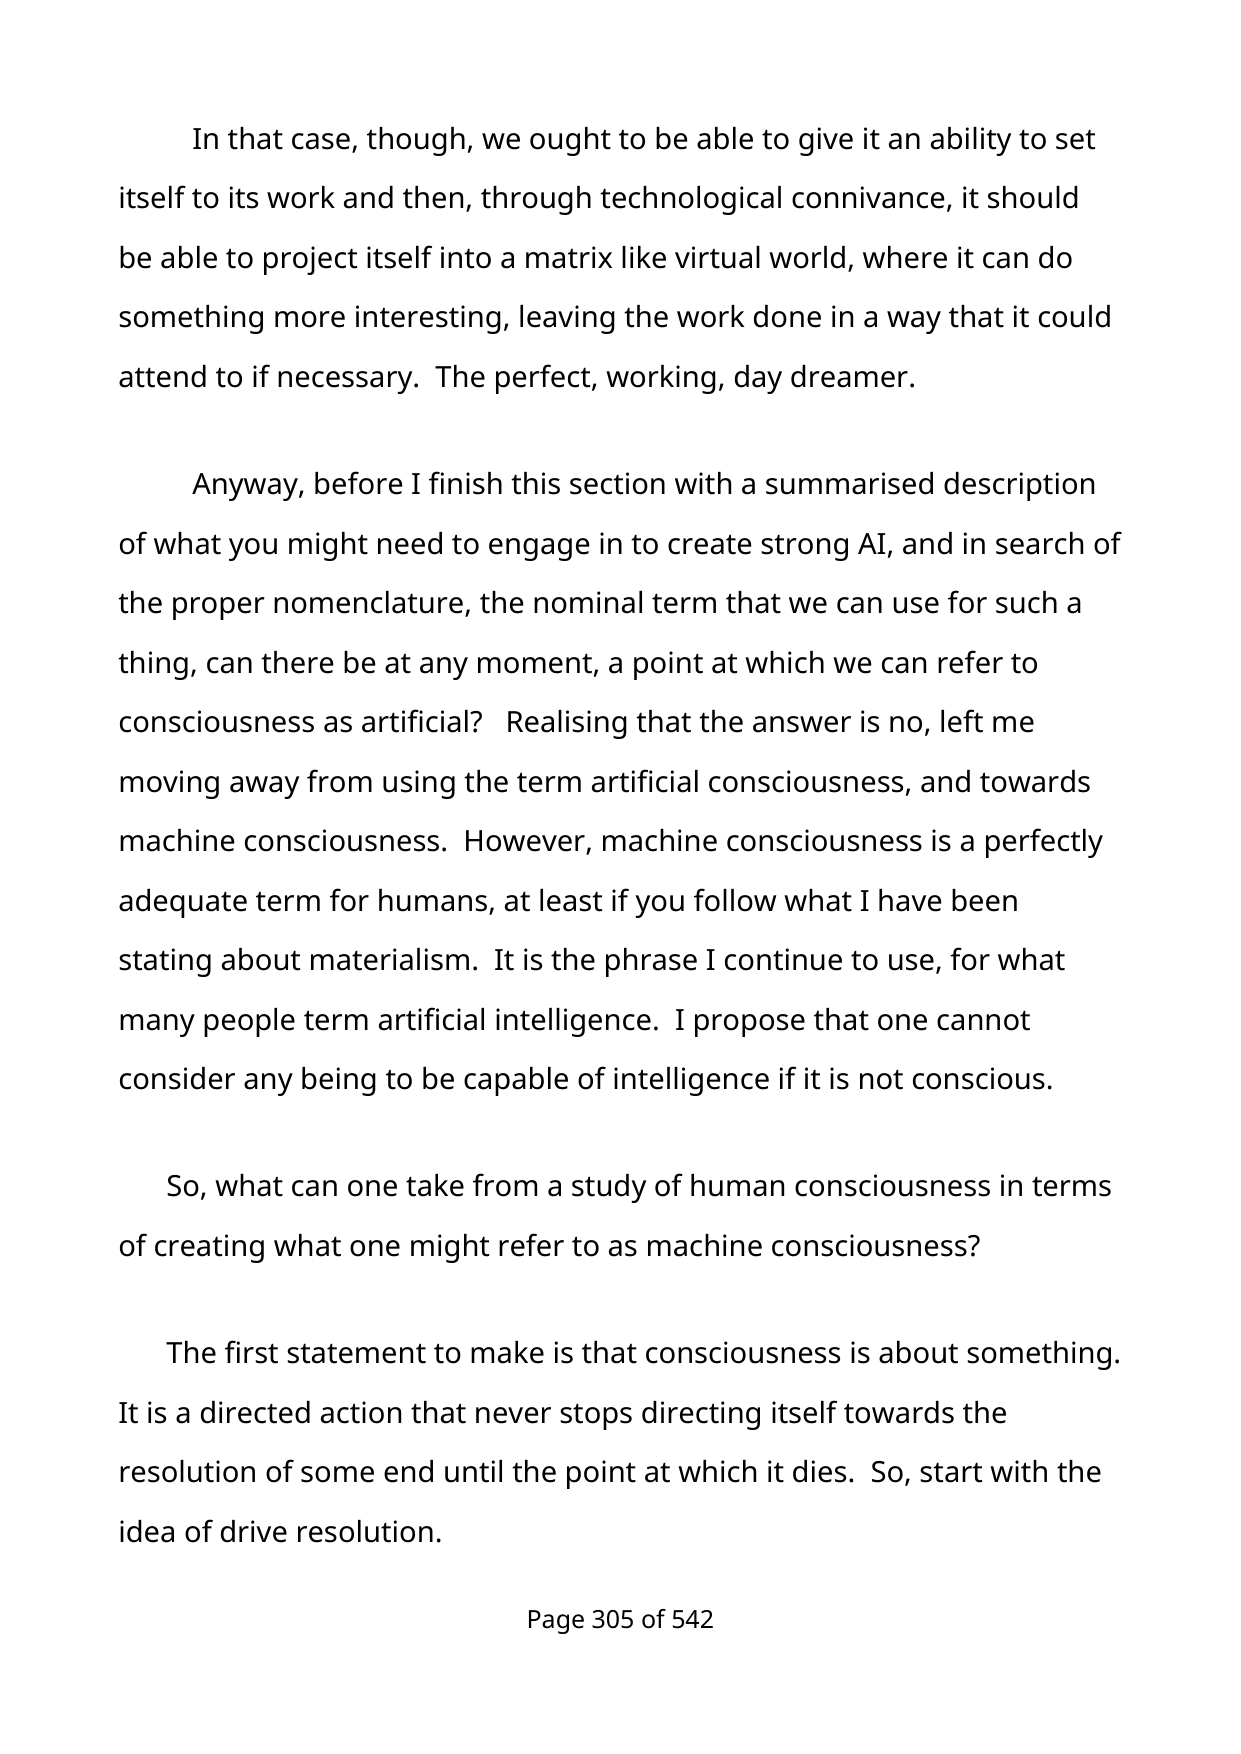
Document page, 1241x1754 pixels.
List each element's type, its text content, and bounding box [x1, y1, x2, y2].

text The first statement to make is that consciousness is about something. It is a directed action that never stops directing itself towards the resolution of some end until the point at which it dies. So, start with the idea of drive resolution. [118, 1332, 1122, 1551]
text So, what can one take from a study of human consciousness in terms of creating what one might refer to as machine consciousness? [118, 1166, 1122, 1265]
text Anyway, before I finish this section with a summarised description of what you might need to engage in to create strong AI, and in search of the proper nomenclature, the nominal term that we can use for such a thing, can there be at any moment, a point at which we can refer to consciousness as artificial? Realising that the answer is no, left me moving away from using the term artificial consciousness, and towards machine consciousness. However, machine consciousness is a perfectly adequate term for humans, at least if you follow what I have been stating about materialism. It is the phrase I continue to use, for what many people term artificial intelligence. I propose that one cannot consider any being to be capable of intelligence if it is not conscious. [118, 463, 1122, 1098]
text In that case, though, we ought to be able to give it an ability to set itself to its work and then, through technological connivance, it should be able to project itself into a matrix like virtual world, where it can do something more interesting, leaving the work done in a way that it could attend to if necessary. The perfect, working, day dreamer. [118, 118, 1122, 396]
